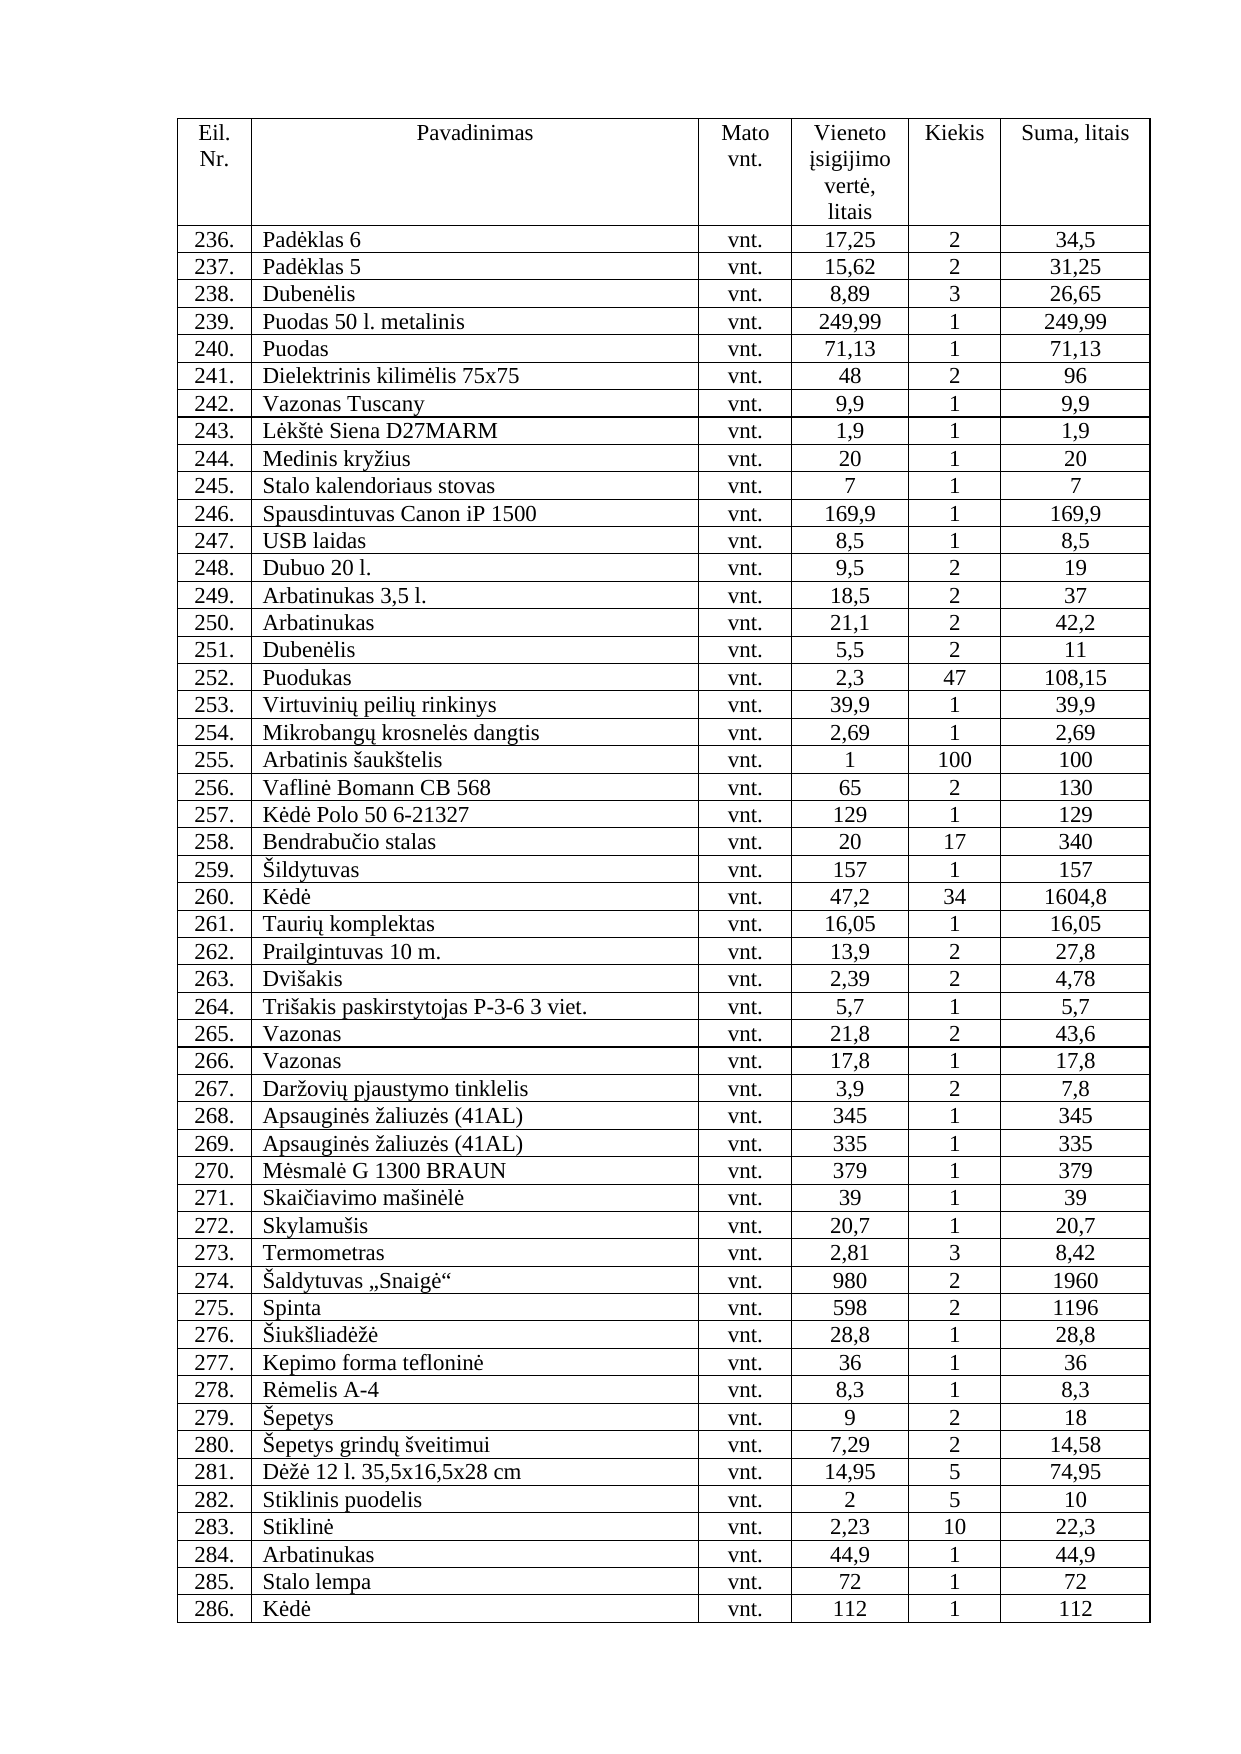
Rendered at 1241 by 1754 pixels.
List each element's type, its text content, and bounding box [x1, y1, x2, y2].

table_cell vnt. [699, 719, 791, 745]
table_cell 379 [792, 1157, 908, 1183]
table_cell 249,99 [1001, 308, 1149, 334]
table_cell Termometras [252, 1239, 698, 1266]
table_cell Stalo kalendoriaus stovas [252, 472, 698, 498]
table_cell Arbatinukas 3,5 l. [252, 582, 698, 608]
table_cell 10 [1001, 1486, 1149, 1512]
table_cell 2 [909, 582, 1000, 608]
table_cell 48 [792, 363, 908, 389]
table_cell 271. [178, 1185, 251, 1211]
table_cell vnt. [699, 774, 791, 800]
table_cell vnt. [699, 1513, 791, 1539]
table_cell 9,9 [792, 390, 908, 416]
table_cell 39 [792, 1185, 908, 1211]
table_cell 2 [909, 637, 1000, 663]
table_cell 2 [909, 1020, 1000, 1046]
table_cell Dvišakis [252, 965, 698, 992]
table_cell 21,8 [792, 1020, 908, 1046]
table_cell 259. [178, 856, 251, 882]
table_cell Arbatinukas [252, 1541, 698, 1567]
table_cell 47 [909, 664, 1000, 690]
table_cell 335 [1001, 1130, 1149, 1156]
table_cell Dielektrinis kilimėlis 75x75 [252, 363, 698, 389]
table_cell 9,5 [792, 554, 908, 581]
table_cell 129 [1001, 801, 1149, 827]
table_cell 9 [792, 1404, 908, 1430]
table_cell 2 [909, 1294, 1000, 1320]
table_cell 284. [178, 1541, 251, 1567]
table_cell vnt. [699, 1486, 791, 1512]
table_cell 112 [1001, 1595, 1149, 1622]
table_cell Puodukas [252, 664, 698, 690]
table_cell 1,9 [792, 418, 908, 444]
table_cell 2,81 [792, 1239, 908, 1266]
table_cell 260. [178, 883, 251, 909]
table_cell 2 [909, 363, 1000, 389]
table_cell 18,5 [792, 582, 908, 608]
table_cell 1 [909, 1130, 1000, 1156]
table_cell 14,95 [792, 1459, 908, 1485]
table_cell vnt. [699, 1376, 791, 1403]
table_cell 8,42 [1001, 1239, 1149, 1266]
table_cell 242. [178, 390, 251, 416]
table_cell 286. [178, 1595, 251, 1622]
table_cell 8,89 [792, 280, 908, 307]
table_cell 5 [909, 1486, 1000, 1512]
table_cell 257. [178, 801, 251, 827]
table_cell 20 [792, 445, 908, 471]
table_cell 243. [178, 418, 251, 444]
table_cell Šepetys [252, 1404, 698, 1430]
table_cell 274. [178, 1267, 251, 1293]
table_cell 1 [909, 719, 1000, 745]
table_cell vnt. [699, 1075, 791, 1101]
table_cell 269. [178, 1130, 251, 1156]
table_cell 598 [792, 1294, 908, 1320]
table_cell 21,1 [792, 609, 908, 636]
table_cell vnt. [699, 911, 791, 937]
table_cell 1 [909, 472, 1000, 498]
table_cell 108,15 [1001, 664, 1149, 690]
table_cell 238. [178, 280, 251, 307]
table_cell 2,39 [792, 965, 908, 992]
table_cell 1,9 [1001, 418, 1149, 444]
table_cell 1 [909, 1376, 1000, 1403]
table_header Pavadinimas [252, 119, 698, 224]
table_cell 3 [909, 1239, 1000, 1266]
table_cell 246. [178, 500, 251, 526]
table_cell vnt. [699, 609, 791, 636]
table_cell 278. [178, 1376, 251, 1403]
table_cell 39,9 [1001, 691, 1149, 718]
table_cell 39,9 [792, 691, 908, 718]
table_cell vnt. [699, 418, 791, 444]
table_cell vnt. [699, 308, 791, 334]
table_cell 20,7 [792, 1212, 908, 1238]
table_cell Arbatinukas [252, 609, 698, 636]
table_cell Spinta [252, 1294, 698, 1320]
table_cell vnt. [699, 828, 791, 855]
table_cell 1 [909, 691, 1000, 718]
table_cell vnt. [699, 664, 791, 690]
table_cell 1 [909, 1321, 1000, 1348]
table_cell 8,3 [1001, 1376, 1149, 1403]
table_cell Vazonas [252, 1048, 698, 1074]
table_cell 15,62 [792, 253, 908, 279]
table_cell Apsauginės žaliuzės (41AL) [252, 1102, 698, 1129]
table_cell vnt. [699, 746, 791, 772]
table_cell 245. [178, 472, 251, 498]
table_cell 2 [909, 554, 1000, 581]
table_cell 5,5 [792, 637, 908, 663]
table_cell vnt. [699, 554, 791, 581]
table_cell 1 [909, 1568, 1000, 1594]
table_cell 261. [178, 911, 251, 937]
table_cell 272. [178, 1212, 251, 1238]
table_cell Vazonas [252, 1020, 698, 1046]
table_cell vnt. [699, 1157, 791, 1183]
table_cell vnt. [699, 1020, 791, 1046]
table_cell 36 [792, 1349, 908, 1375]
table_cell Šildytuvas [252, 856, 698, 882]
table_cell Padėklas 5 [252, 253, 698, 279]
table_cell 74,95 [1001, 1459, 1149, 1485]
table_cell 20,7 [1001, 1212, 1149, 1238]
table_header Eil. Nr. [178, 119, 251, 224]
table_header Vieneto įsigijimo vertė, litais [792, 119, 908, 224]
table_cell 129 [792, 801, 908, 827]
table_cell vnt. [699, 993, 791, 1019]
table_cell Virtuvinių peilių rinkinys [252, 691, 698, 718]
table_cell 1 [792, 746, 908, 772]
table_cell 1 [909, 390, 1000, 416]
table_cell vnt. [699, 801, 791, 827]
table_cell Mikrobangų krosnelės dangtis [252, 719, 698, 745]
table_cell vnt. [699, 856, 791, 882]
table_cell 279. [178, 1404, 251, 1430]
table_cell vnt. [699, 1239, 791, 1266]
table_cell 268. [178, 1102, 251, 1129]
table_cell vnt. [699, 1568, 791, 1594]
table_cell 980 [792, 1267, 908, 1293]
table_cell 239. [178, 308, 251, 334]
table_cell 19 [1001, 554, 1149, 581]
table_cell 1 [909, 1541, 1000, 1567]
table_cell 1 [909, 1185, 1000, 1211]
table_cell 20 [1001, 445, 1149, 471]
table_cell 2 [909, 1267, 1000, 1293]
table_cell 2,69 [792, 719, 908, 745]
table_cell 276. [178, 1321, 251, 1348]
table_cell 169,9 [792, 500, 908, 526]
table_cell 28,8 [792, 1321, 908, 1348]
table_cell 2 [792, 1486, 908, 1512]
table_cell 255. [178, 746, 251, 772]
table_cell Padėklas 6 [252, 226, 698, 252]
table_cell vnt. [699, 637, 791, 663]
table_cell 8,5 [1001, 527, 1149, 553]
table_cell 28,8 [1001, 1321, 1149, 1348]
table_cell 240. [178, 335, 251, 362]
table_cell 3,9 [792, 1075, 908, 1101]
table_cell vnt. [699, 1185, 791, 1211]
table_header Mato vnt. [699, 119, 791, 224]
table_cell vnt. [699, 390, 791, 416]
table_cell 1 [909, 527, 1000, 553]
table_cell 2 [909, 1404, 1000, 1430]
table_cell Spausdintuvas Canon iP 1500 [252, 500, 698, 526]
table_cell 2 [909, 965, 1000, 992]
table_cell vnt. [699, 691, 791, 718]
table_cell 281. [178, 1459, 251, 1485]
table_cell Vazonas Tuscany [252, 390, 698, 416]
table_cell Vaflinė Bomann CB 568 [252, 774, 698, 800]
table_cell 1 [909, 1212, 1000, 1238]
table_cell Lėkštė Siena D27MARM [252, 418, 698, 444]
table_cell vnt. [699, 500, 791, 526]
table_cell Šiukšliadėžė [252, 1321, 698, 1348]
table_cell 262. [178, 938, 251, 964]
table_cell 275. [178, 1294, 251, 1320]
table_cell 4,78 [1001, 965, 1149, 992]
table_cell 2,23 [792, 1513, 908, 1539]
table_cell 285. [178, 1568, 251, 1594]
table_header Kiekis [909, 119, 1000, 224]
table_cell 1 [909, 335, 1000, 362]
table_cell Šaldytuvas „Snaigė“ [252, 1267, 698, 1293]
table_cell 256. [178, 774, 251, 800]
table_cell Dubenėlis [252, 280, 698, 307]
table_cell 36 [1001, 1349, 1149, 1375]
table_cell 263. [178, 965, 251, 992]
table_cell Kėdė Polo 50 6-21327 [252, 801, 698, 827]
table_cell 2 [909, 938, 1000, 964]
table_cell 96 [1001, 363, 1149, 389]
table_cell vnt. [699, 1267, 791, 1293]
table_cell 345 [792, 1102, 908, 1129]
table_cell 169,9 [1001, 500, 1149, 526]
table_cell 1 [909, 993, 1000, 1019]
table_cell Šepetys grindų šveitimui [252, 1431, 698, 1457]
table_cell Stiklinė [252, 1513, 698, 1539]
table_cell 5,7 [1001, 993, 1149, 1019]
table_cell 9,9 [1001, 390, 1149, 416]
table_cell 249,99 [792, 308, 908, 334]
table_cell 18 [1001, 1404, 1149, 1430]
table_cell vnt. [699, 1431, 791, 1457]
table_cell 42,2 [1001, 609, 1149, 636]
table_cell 20 [792, 828, 908, 855]
table_cell 31,25 [1001, 253, 1149, 279]
table_cell 2 [909, 1431, 1000, 1457]
table_cell 17,8 [1001, 1048, 1149, 1074]
table_cell 270. [178, 1157, 251, 1183]
table_cell vnt. [699, 335, 791, 362]
table_cell 244. [178, 445, 251, 471]
table_cell Dubuo 20 l. [252, 554, 698, 581]
table_cell 39 [1001, 1185, 1149, 1211]
table_cell vnt. [699, 965, 791, 992]
table_cell 340 [1001, 828, 1149, 855]
table_cell 7,29 [792, 1431, 908, 1457]
table_cell 237. [178, 253, 251, 279]
table_cell 10 [909, 1513, 1000, 1539]
table_cell vnt. [699, 226, 791, 252]
table_cell USB laidas [252, 527, 698, 553]
table_cell 236. [178, 226, 251, 252]
table_cell Apsauginės žaliuzės (41AL) [252, 1130, 698, 1156]
table_cell Dubenėlis [252, 637, 698, 663]
table_cell Kėdė [252, 883, 698, 909]
table_cell 112 [792, 1595, 908, 1622]
table_cell 37 [1001, 582, 1149, 608]
table_cell 8,5 [792, 527, 908, 553]
table_cell 1 [909, 1349, 1000, 1375]
table_cell 241. [178, 363, 251, 389]
table_cell 72 [1001, 1568, 1149, 1594]
table_cell 71,13 [792, 335, 908, 362]
table_cell 253. [178, 691, 251, 718]
table_cell vnt. [699, 1321, 791, 1348]
table_cell 13,9 [792, 938, 908, 964]
table_cell vnt. [699, 883, 791, 909]
table_cell 2 [909, 609, 1000, 636]
table_cell 1 [909, 308, 1000, 334]
table_cell 157 [792, 856, 908, 882]
table_cell Stiklinis puodelis [252, 1486, 698, 1512]
table_cell Prailgintuvas 10 m. [252, 938, 698, 964]
table_cell Kėdė [252, 1595, 698, 1622]
table_cell 16,05 [1001, 911, 1149, 937]
table_cell 22,3 [1001, 1513, 1149, 1539]
table_cell vnt. [699, 363, 791, 389]
table_cell 14,58 [1001, 1431, 1149, 1457]
table_cell 7 [792, 472, 908, 498]
table_cell 335 [792, 1130, 908, 1156]
table_cell 3 [909, 280, 1000, 307]
table_cell 251. [178, 637, 251, 663]
table_cell vnt. [699, 445, 791, 471]
table_cell 7 [1001, 472, 1149, 498]
table_cell vnt. [699, 472, 791, 498]
table_cell Stalo lempa [252, 1568, 698, 1594]
table_cell 282. [178, 1486, 251, 1512]
table_cell vnt. [699, 1349, 791, 1375]
table_cell 11 [1001, 637, 1149, 663]
table_cell 130 [1001, 774, 1149, 800]
table_cell Skaičiavimo mašinėlė [252, 1185, 698, 1211]
table_cell 1 [909, 1102, 1000, 1129]
table_cell 16,05 [792, 911, 908, 937]
table_cell 1 [909, 500, 1000, 526]
table_cell 258. [178, 828, 251, 855]
table_cell vnt. [699, 1595, 791, 1622]
table_cell vnt. [699, 1404, 791, 1430]
table_cell 280. [178, 1431, 251, 1457]
table_cell 254. [178, 719, 251, 745]
table_cell 17 [909, 828, 1000, 855]
table_cell 100 [909, 746, 1000, 772]
table_cell 265. [178, 1020, 251, 1046]
table_cell 264. [178, 993, 251, 1019]
table_cell Mėsmalė G 1300 BRAUN [252, 1157, 698, 1183]
table_cell 100 [1001, 746, 1149, 772]
table_cell 277. [178, 1349, 251, 1375]
table_cell 1 [909, 856, 1000, 882]
table_cell Skylamušis [252, 1212, 698, 1238]
table_cell 44,9 [792, 1541, 908, 1567]
table_cell 283. [178, 1513, 251, 1539]
table_cell 1 [909, 911, 1000, 937]
table_cell 1 [909, 801, 1000, 827]
table_cell Puodas [252, 335, 698, 362]
table_cell vnt. [699, 582, 791, 608]
table_cell vnt. [699, 253, 791, 279]
table_cell 17,8 [792, 1048, 908, 1074]
table_cell 34,5 [1001, 226, 1149, 252]
table_cell 27,8 [1001, 938, 1149, 964]
table_cell 5 [909, 1459, 1000, 1485]
table_cell 47,2 [792, 883, 908, 909]
table_cell Arbatinis šaukštelis [252, 746, 698, 772]
table_cell 1 [909, 1157, 1000, 1183]
table_cell Bendrabučio stalas [252, 828, 698, 855]
table_cell 2 [909, 774, 1000, 800]
table_cell vnt. [699, 1459, 791, 1485]
table_cell 43,6 [1001, 1020, 1149, 1046]
table_cell 34 [909, 883, 1000, 909]
table_cell vnt. [699, 1541, 791, 1567]
table_cell 2 [909, 226, 1000, 252]
table_cell vnt. [699, 527, 791, 553]
table_cell vnt. [699, 1212, 791, 1238]
table_cell Dėžė 12 l. 35,5x16,5x28 cm [252, 1459, 698, 1485]
table_cell 273. [178, 1239, 251, 1266]
table_cell 157 [1001, 856, 1149, 882]
table_cell 72 [792, 1568, 908, 1594]
table_header Suma, litais [1001, 119, 1149, 224]
table_cell 1 [909, 1595, 1000, 1622]
table_cell 65 [792, 774, 908, 800]
table_cell 26,65 [1001, 280, 1149, 307]
table_cell 1 [909, 418, 1000, 444]
table_cell vnt. [699, 1130, 791, 1156]
table_cell vnt. [699, 280, 791, 307]
table_cell Puodas 50 l. metalinis [252, 308, 698, 334]
table_cell 1960 [1001, 1267, 1149, 1293]
table_cell 247. [178, 527, 251, 553]
table_cell 1196 [1001, 1294, 1149, 1320]
table_cell 345 [1001, 1102, 1149, 1129]
table_cell 8,3 [792, 1376, 908, 1403]
table_cell 7,8 [1001, 1075, 1149, 1101]
table_cell 379 [1001, 1157, 1149, 1183]
table_cell Rėmelis A-4 [252, 1376, 698, 1403]
table_cell vnt. [699, 1048, 791, 1074]
table_cell 248. [178, 554, 251, 581]
table_cell Kepimo forma tefloninė [252, 1349, 698, 1375]
table_cell 250. [178, 609, 251, 636]
table_cell 2 [909, 253, 1000, 279]
table_cell vnt. [699, 1294, 791, 1320]
table_cell vnt. [699, 938, 791, 964]
table_cell 249. [178, 582, 251, 608]
table_cell 5,7 [792, 993, 908, 1019]
table_cell 2 [909, 1075, 1000, 1101]
table_cell 71,13 [1001, 335, 1149, 362]
table_cell 267. [178, 1075, 251, 1101]
table_cell vnt. [699, 1102, 791, 1129]
table_cell 2,3 [792, 664, 908, 690]
table_cell 17,25 [792, 226, 908, 252]
table_cell 252. [178, 664, 251, 690]
table_cell Taurių komplektas [252, 911, 698, 937]
table_cell Medinis kryžius [252, 445, 698, 471]
table_cell 2,69 [1001, 719, 1149, 745]
table_cell 266. [178, 1048, 251, 1074]
table_cell 1604,8 [1001, 883, 1149, 909]
table_cell 1 [909, 1048, 1000, 1074]
table_cell 1 [909, 445, 1000, 471]
table_cell 44,9 [1001, 1541, 1149, 1567]
table_cell Daržovių pjaustymo tinklelis [252, 1075, 698, 1101]
table_cell Trišakis paskirstytojas P-3-6 3 viet. [252, 993, 698, 1019]
